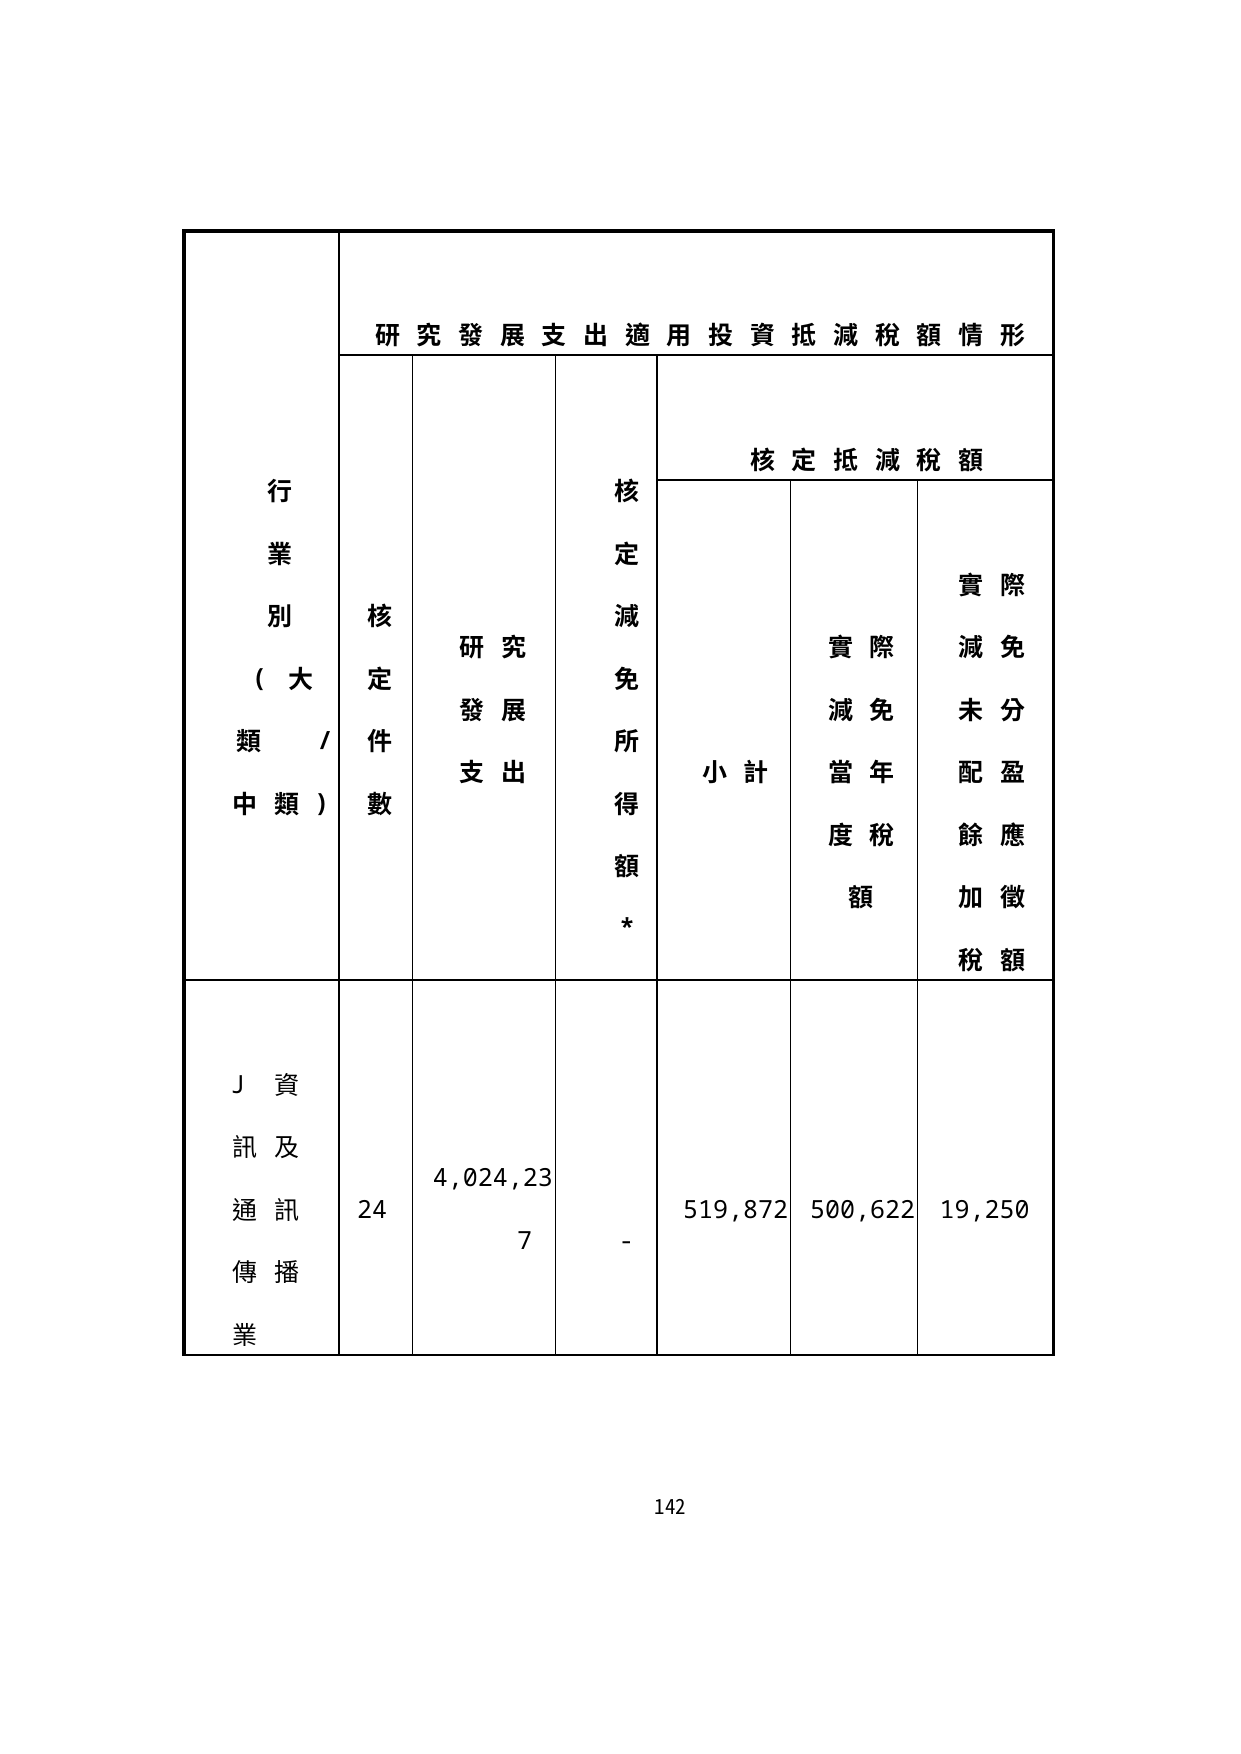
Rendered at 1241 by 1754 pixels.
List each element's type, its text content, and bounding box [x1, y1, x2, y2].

table_cell 4,024,237 [413, 981, 555, 1354]
table_cell 500,622 [791, 981, 917, 1354]
table_cell 核定件數 [340, 356, 412, 979]
table_cell 核定減免所得額* [556, 356, 656, 979]
table_cell 19,250 [918, 981, 1052, 1354]
table_cell 核定抵減稅額 [658, 356, 1052, 479]
table_cell 519,872 [658, 981, 790, 1354]
table_cell - [556, 981, 656, 1354]
table_cell 24 [340, 981, 412, 1354]
table_cell 研究發展支出 [413, 356, 555, 979]
table_cell 實際減免當年度稅額 [791, 481, 917, 979]
table_header 研究發展支出適用投資抵減稅額情形 [340, 233, 1052, 354]
table_cell 小計 [658, 481, 790, 979]
table_cell J 資訊及通訊傳播業 [186, 981, 338, 1354]
table_cell 實際減免未分配盈餘應加徵稅額 [918, 481, 1052, 979]
table_header 行 業 別 (大類 / 中類) [186, 233, 338, 979]
